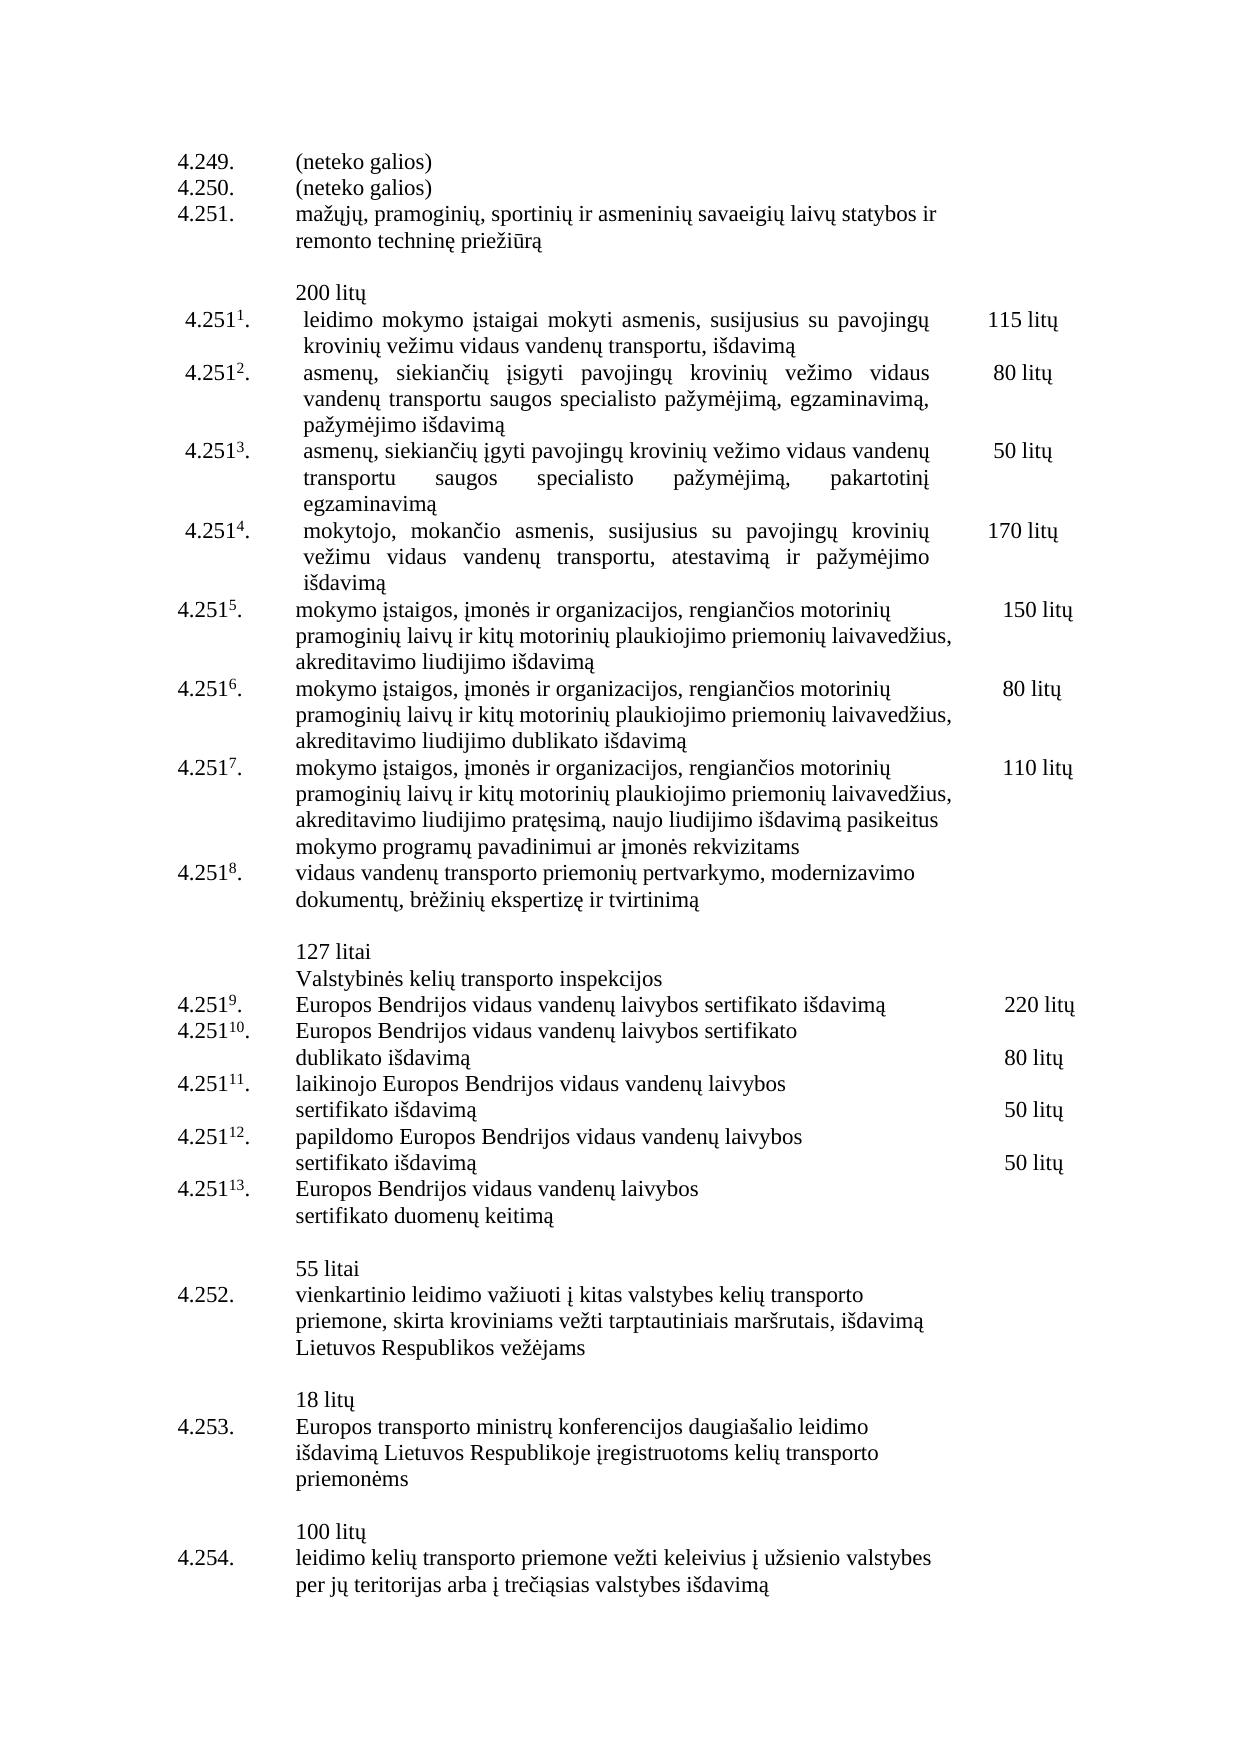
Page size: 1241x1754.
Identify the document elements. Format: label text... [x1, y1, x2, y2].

table_header 115 litų [942, 306, 1104, 358]
text pramoginių laivų ir kitų motorinių plaukiojimo priemonių laivavedžius, [177, 622, 1122, 648]
text 4.252. vienkartinio leidimo važiuoti į kitas valstybes kelių transporto priemone, skirta kroviniams vežti tarptautiniais maršrutais, išdavimą Lietuvos Respublikos vežėjams 18 litų [177, 1281, 945, 1413]
text dublikato išdavimą 80 litų [177, 1044, 1122, 1070]
table_header leidimo mokymo įstaigai mokyti asmenis, susijusius su pavojingų krovinių vežimu vidaus vandenų transportu, išdavimą [292, 306, 942, 358]
text 4.251. mažųjų, pramoginių, sportinių ir asmeninių savaeigių laivų statybos ir remonto techninę priežiūrą 200 litų [177, 200, 945, 306]
text 4.2517. mokymo įstaigos, įmonės ir organizacijos, rengiančios motorinių 110 litų [177, 754, 1122, 780]
table_cell 4.2513. [174, 438, 292, 517]
text 4.253. Europos transporto ministrų konferencijos daugiašalio leidimo išdavimą Lietuvos Respublikoje įregistruotoms kelių transporto priemonėms 100 litų [177, 1413, 945, 1544]
table_cell 4.2512. [174, 359, 292, 438]
text akreditavimo liudijimo išdavimą [177, 648, 1122, 675]
text akreditavimo liudijimo dublikato išdavimą [177, 727, 1122, 754]
text 4.25110. Europos Bendrijos vidaus vandenų laivybos sertifikato [177, 1017, 1122, 1044]
text sertifikato išdavimą 50 litų [177, 1096, 1122, 1123]
text akreditavimo liudijimo pratęsimą, naujo liudijimo išdavimą pasikeitus [177, 807, 1122, 833]
text 4.2515. mokymo įstaigos, įmonės ir organizacijos, rengiančios motorinių 150 litų [177, 596, 1122, 622]
text 4.2516. mokymo įstaigos, įmonės ir organizacijos, rengiančios motorinių 80 litų [177, 675, 1122, 701]
text 4.254. leidimo kelių transporto priemone vežti keleivius į užsienio valstybes per jų teritorijas arba į trečiąsias valstybes išdavimą [177, 1544, 945, 1597]
table_header 4.2511. [174, 306, 292, 358]
text pramoginių laivų ir kitų motorinių plaukiojimo priemonių laivavedžius, [177, 701, 1122, 727]
text 4.25112. papildomo Europos Bendrijos vidaus vandenų laivybos [177, 1123, 1122, 1149]
text 4.25113. Europos Bendrijos vidaus vandenų laivybos [177, 1176, 1122, 1202]
text pramoginių laivų ir kitų motorinių plaukiojimo priemonių laivavedžius, [177, 780, 1122, 807]
table_cell asmenų, siekiančių įsigyti pavojingų krovinių vežimo vidaus vandenų transportu saugos specialisto pažymėjimą, egzaminavimą, pažymėjimo išdavimą [292, 359, 942, 438]
text sertifikato duomenų keitimą 55 litai [177, 1202, 945, 1281]
table_cell 80 litų [942, 359, 1104, 438]
text 4.2519. Europos Bendrijos vidaus vandenų laivybos sertifikato išdavimą 220 litų [177, 991, 1122, 1017]
text 4.25111. laikinojo Europos Bendrijos vidaus vandenų laivybos [177, 1070, 1122, 1096]
text sertifikato išdavimą 50 litų [177, 1149, 1122, 1176]
table_cell 4.2514. [174, 517, 292, 596]
text mokymo programų pavadinimui ar įmonės rekvizitams [177, 833, 1122, 859]
text 4.249. (neteko galios) [177, 148, 945, 174]
text 4.250. (neteko galios) [177, 174, 945, 200]
table_cell 170 litų [942, 517, 1104, 596]
text 4.2518. vidaus vandenų transporto priemonių pertvarkymo, modernizavimo dokumentų, brėžinių ekspertizę ir tvirtinimą 127 litai [177, 859, 945, 965]
text Valstybinės kelių transporto inspekcijos [177, 965, 945, 991]
table_cell 50 litų [942, 438, 1104, 517]
table_cell mokytojo, mokančio asmenis, susijusius su pavojingų krovinių vežimu vidaus vandenų transportu, atestavimą ir pažymėjimo išdavimą [292, 517, 942, 596]
table_cell asmenų, siekiančių įgyti pavojingų krovinių vežimo vidaus vandenų transportu saugos specialisto pažymėjimą, pakartotinį egzaminavimą [292, 438, 942, 517]
